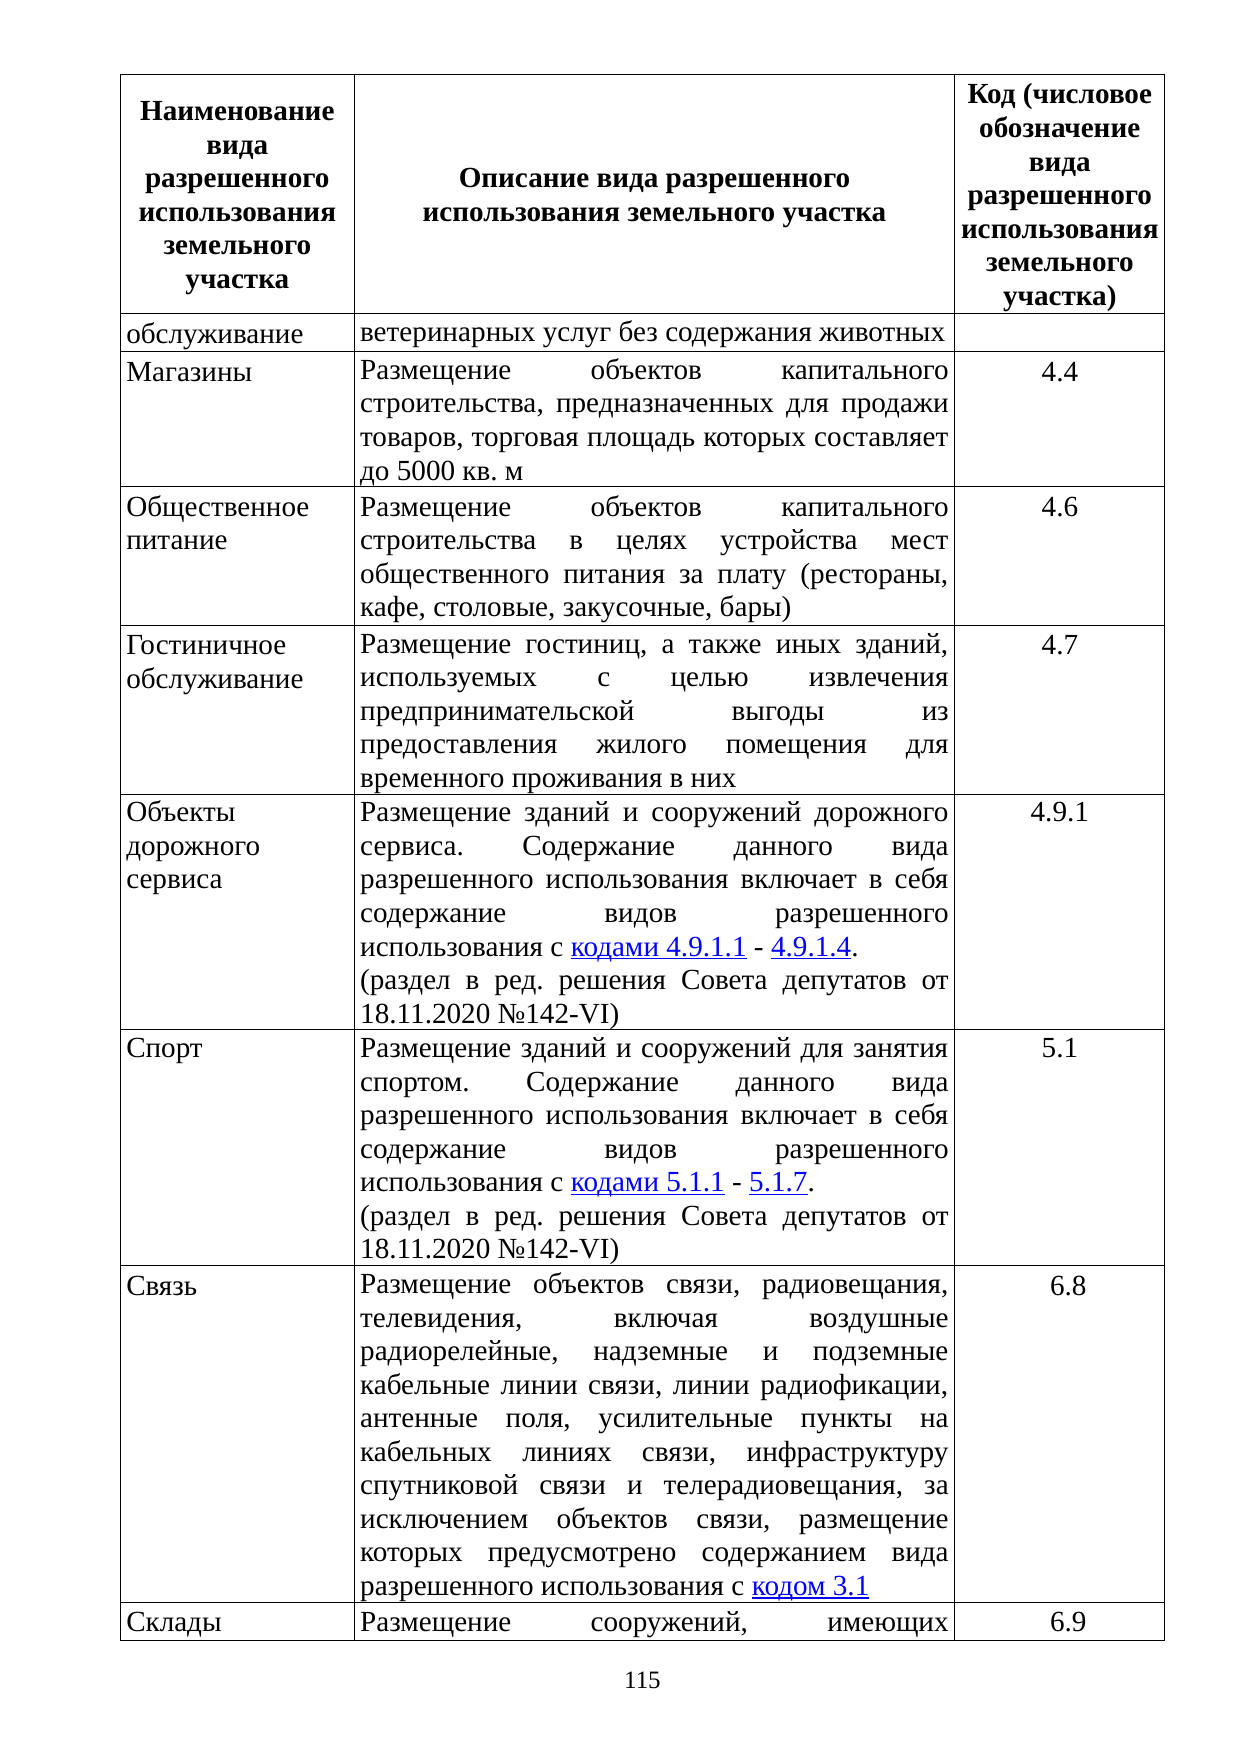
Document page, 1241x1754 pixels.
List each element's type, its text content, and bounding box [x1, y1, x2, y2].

table_header Описание вида разрешенного использования земельного участка [355, 75, 954, 313]
table_cell 6.9 [955, 1603, 1164, 1639]
table_cell 5.1 [955, 1030, 1164, 1265]
table_cell Размещение объектов капитального строительства, предназначенных для продажи товаров, торговая площадь которых составляет до 5000 кв. м [355, 352, 954, 486]
table_cell Спорт [121, 1030, 354, 1265]
table_cell 4.7 [955, 626, 1164, 793]
table_header Код (числовое обозначение вида разрешенного использования земельного участка) [955, 75, 1164, 313]
table_cell 4.4 [955, 352, 1164, 486]
table_header Наименование вида разрешенного использования земельного участка [121, 75, 354, 313]
table_cell 6.8 [955, 1266, 1164, 1602]
table_cell ветеринарных услуг без содержания животных [355, 314, 954, 351]
table_cell 4.9.1 [955, 795, 1164, 1029]
table_cell обслуживание [121, 314, 354, 351]
table_cell Размещение объектов капитального строительства в целях устройства мест общественного питания за плату (рестораны, кафе, столовые, закусочные, бары) [355, 487, 954, 625]
table_cell Размещение объектов связи, радиовещания, телевидения, включая воздушные радиорелейные, надземные и подземные кабельные линии связи, линии радиофикации, антенные поля, усилительные пункты на кабельных линиях связи, инфраструктуру спутниковой связи и телерадиовещания, за исключением объектов связи, размещение которых предусмотрено содержанием вида разрешенного использования с кодом 3.1 [355, 1266, 954, 1602]
table_cell Размещение сооружений, имеющих [355, 1603, 954, 1639]
table_cell Гостиничное обслуживание [121, 626, 354, 793]
table_cell Общественное питание [121, 487, 354, 625]
table_cell Размещение зданий и сооружений дорожного сервиса. Содержание данного вида разрешенного использования включает в себя содержание видов разрешенного использования с кодами 4.9.1.1 - 4.9.1.4. (раздел в ред. решения Совета депутатов от 18.11.2020 №142-VI) [355, 795, 954, 1029]
table_cell Размещение гостиниц, а также иных зданий, используемых с целью извлечения предпринимательской выгоды из предоставления жилого помещения для временного проживания в них [355, 626, 954, 793]
table_cell Магазины [121, 352, 354, 486]
table_cell [955, 314, 1164, 351]
table_cell Склады [121, 1603, 354, 1639]
table_cell 4.6 [955, 487, 1164, 625]
table_cell Связь [121, 1266, 354, 1602]
table_cell Размещение зданий и сооружений для занятия спортом. Содержание данного вида разрешенного использования включает в себя содержание видов разрешенного использования с кодами 5.1.1 - 5.1.7. (раздел в ред. решения Совета депутатов от 18.11.2020 №142-VI) [355, 1030, 954, 1265]
table_cell Объекты дорожного сервиса [121, 795, 354, 1029]
